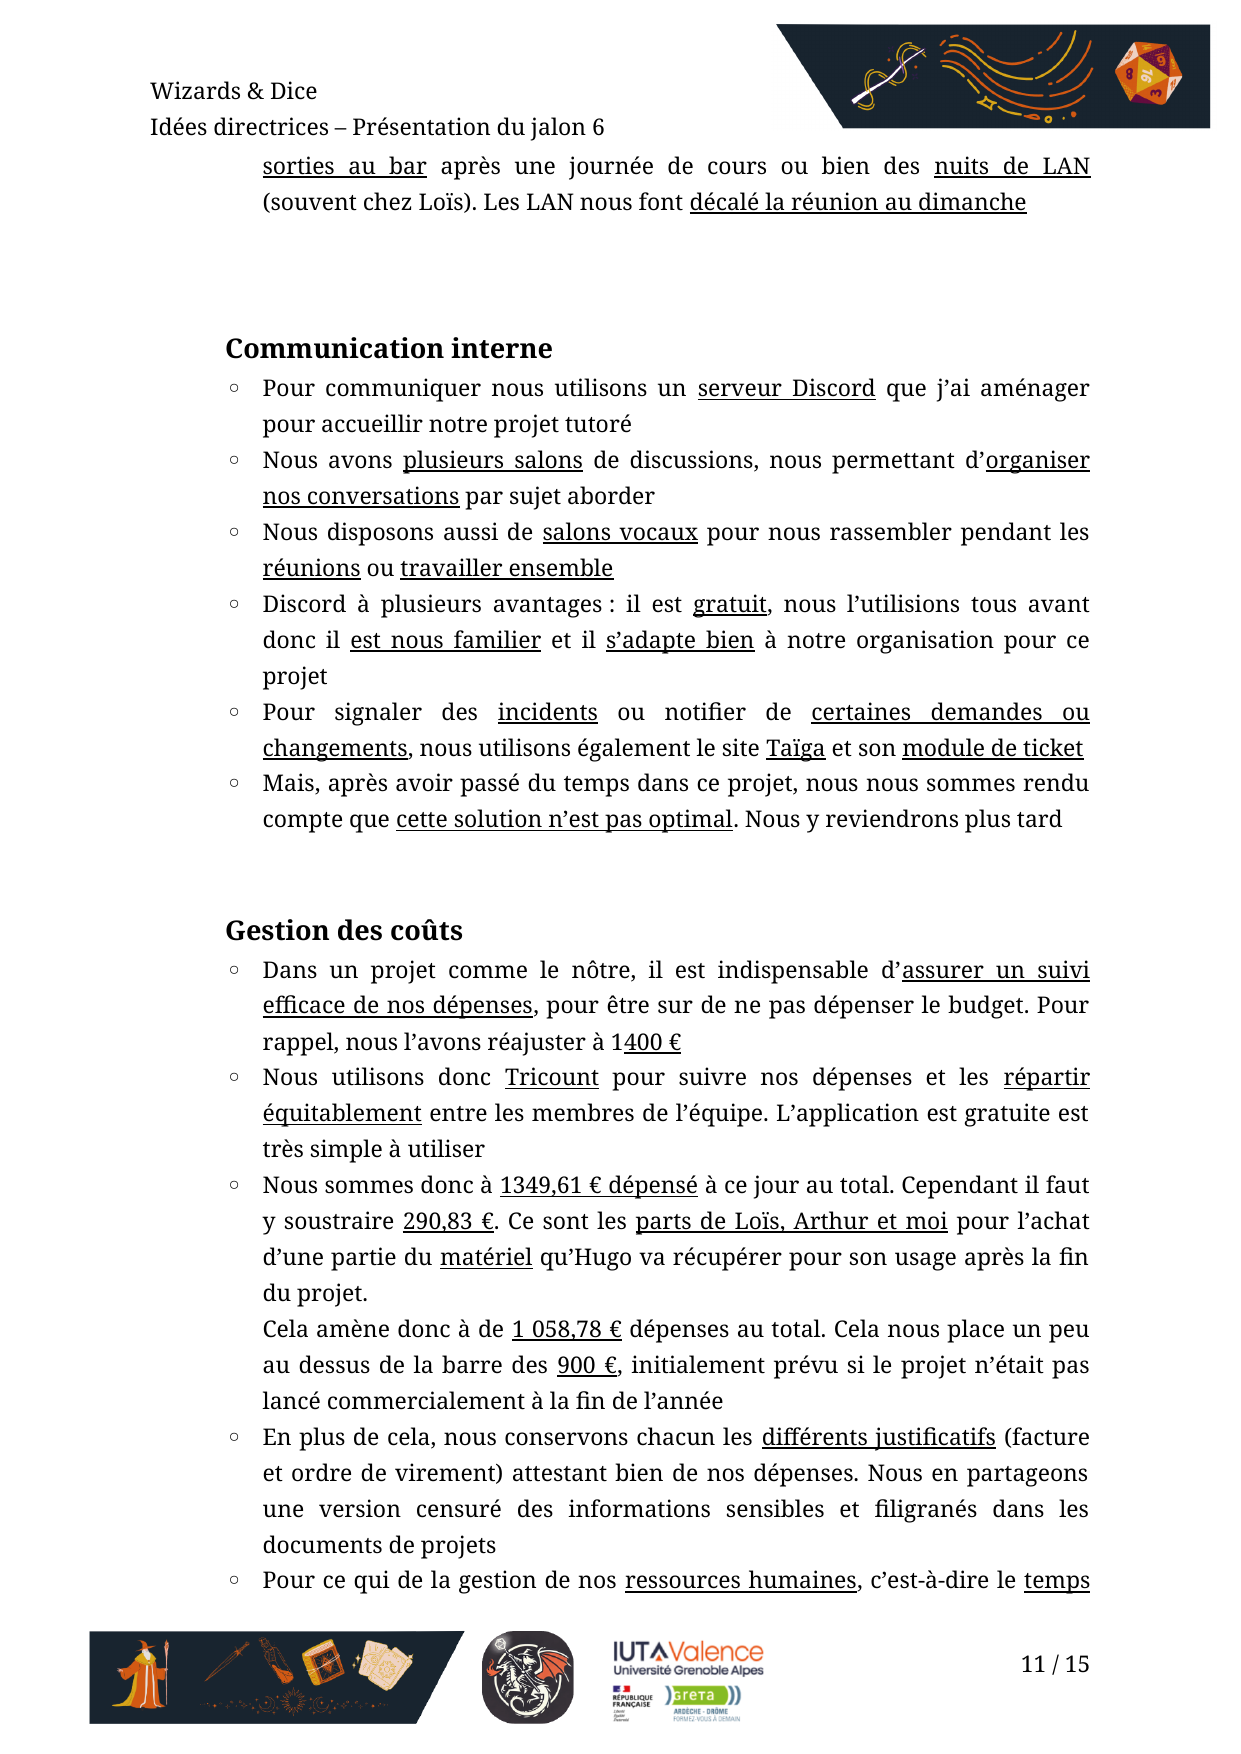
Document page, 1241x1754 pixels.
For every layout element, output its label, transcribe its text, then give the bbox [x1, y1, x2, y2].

list Gestion des coûts [187, 911, 1090, 948]
list Nous avons plusieurs salons de discussions, nous permettant d’organiser nos conversations par sujet aborder [225, 444, 1090, 511]
list Pour ce qui de la gestion de nos ressources humaines, c’est-à-dire le temps [225, 1564, 1090, 1596]
list En plus de cela, nous conservons chacun les différents justificatifs (facture et ordre de virement) attestant bien de nos dépenses. Nous en partageons une version censuré des informations sensibles et filigranés dans les documents de projets [225, 1421, 1090, 1560]
list Nous disposons aussi de salons vocaux pour nous rassembler pendant les réunions ou travailler ensemble [225, 516, 1090, 583]
list Pour communiquer nous utilisons un serveur Discord que j’ai aménager pour accueillir notre projet tutoré [225, 372, 1090, 439]
list sorties au bar après une journée de cours ou bien des nuits de LAN (souvent chez Loïs). Les LAN nous font décalé la réunion au dimanche [225, 150, 1090, 217]
list Pour signaler des incidents ou notifier de certaines demandes ou changements, nous utilisons également le site Taïga et son module de ticket [225, 696, 1090, 763]
list Cela amène donc à de 1 058,78 € dépenses au total. Cela nous place un peu au dessus de la barre des 900 €, initialement prévu si le projet n’était pas lancé commercialement à la fin de l’année [225, 1313, 1090, 1416]
picture [81, 1620, 788, 1733]
picture [771, 21, 1218, 131]
list Nous sommes donc à 1349,61 € dépensé à ce jour au total. Cependant il faut y soustraire 290,83 €. Ce sont les parts de Loïs, Arthur et moi pour l’achat d’une partie du matériel qu’Hugo va récupérer pour son usage après la fin du projet. [225, 1169, 1090, 1308]
list Mais, après avoir passé du temps dans ce projet, nous nous sommes rendu compte que cette solution n’est pas optimal. Nous y reviendrons plus tard [225, 767, 1090, 834]
list Dans un projet comme le nôtre, il est indispensable d’assurer un suivi efficace de nos dépenses, pour être sur de ne pas dépenser le budget. Pour rappel, nous l’avons réajuster à 1400 € [225, 953, 1090, 1057]
list Discord à plusieurs avantages : il est gratuit, nous l’utilisions tous avant donc il est nous familier et il s’adapte bien à notre organisation pour ce projet [225, 588, 1090, 691]
list Nous utilisons donc Tricount pour suivre nos dépenses et les répartir équitablement entre les membres de l’équipe. L’application est gratuite est très simple à utiliser [225, 1061, 1090, 1164]
list Communication interne [187, 330, 1090, 367]
